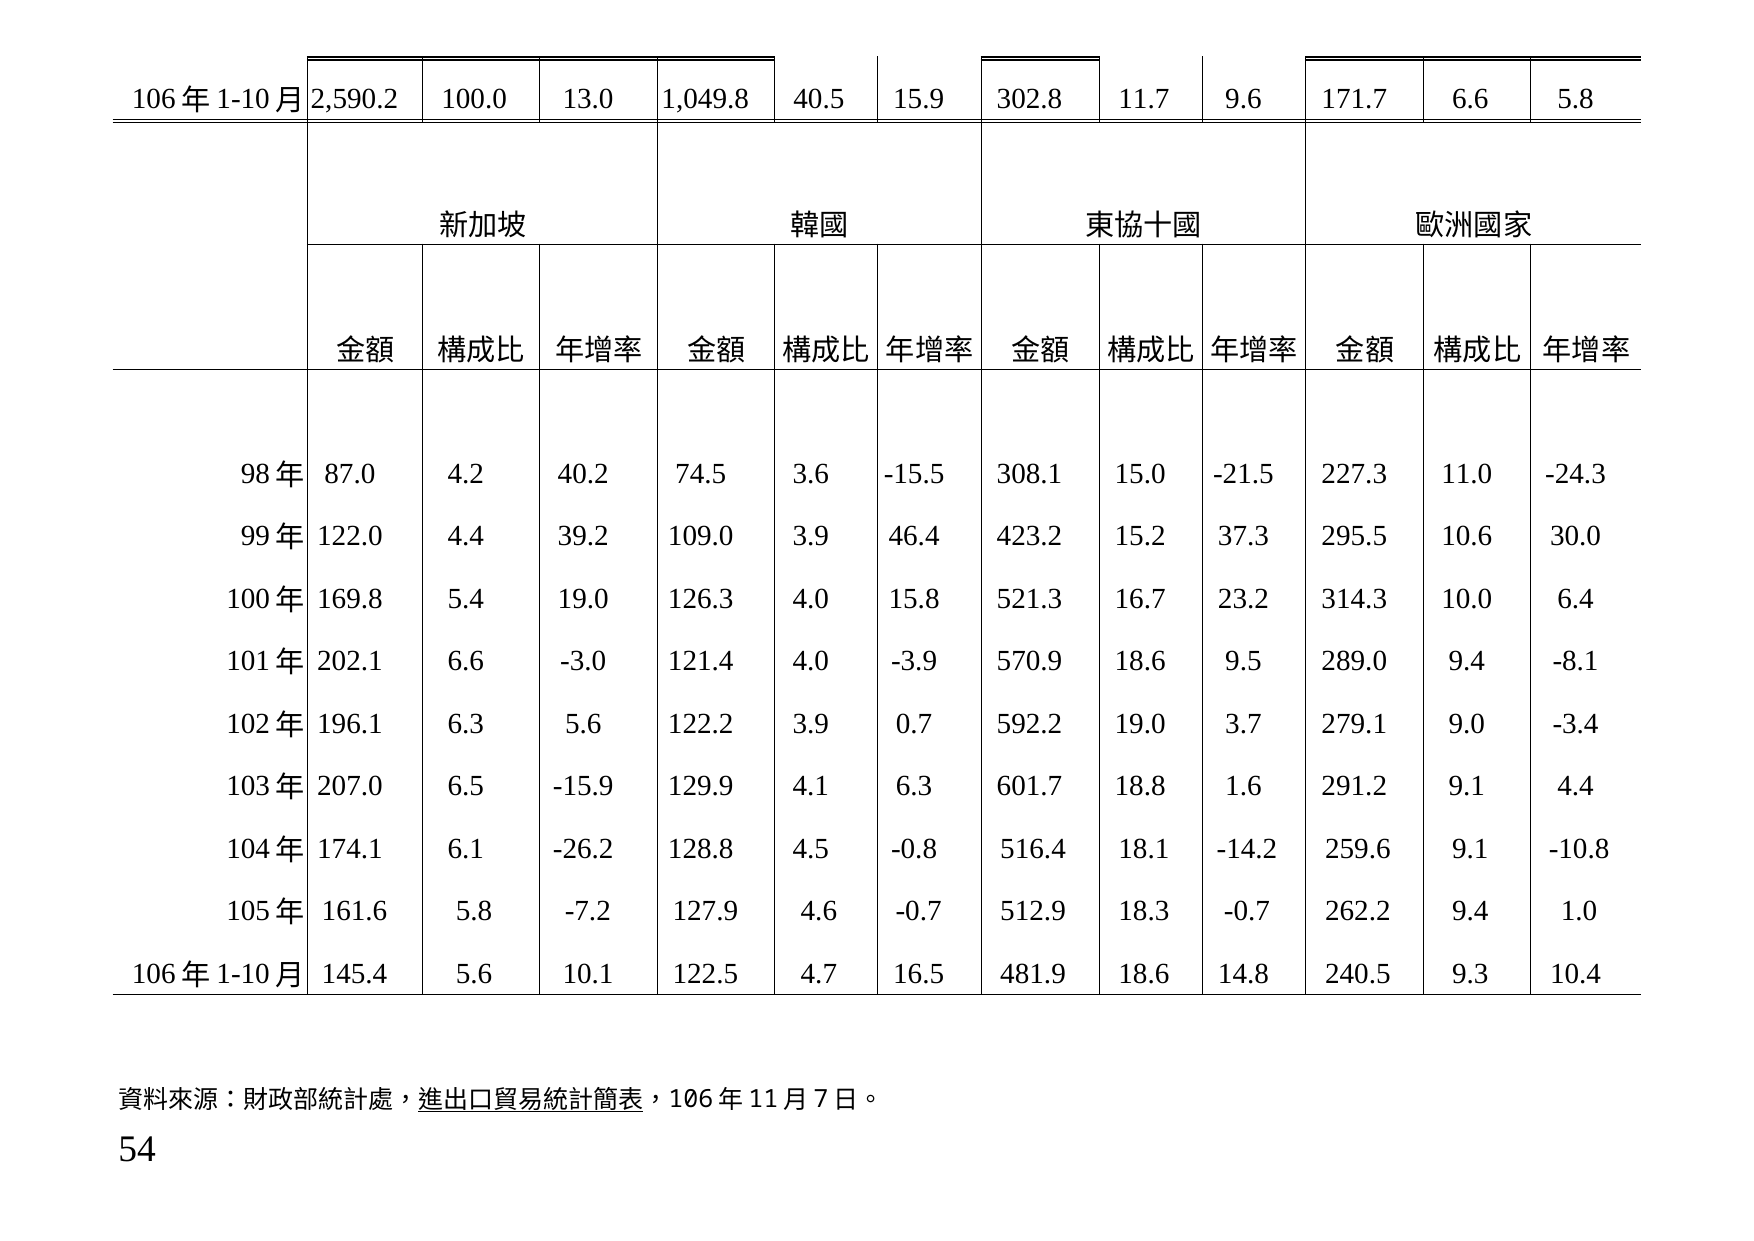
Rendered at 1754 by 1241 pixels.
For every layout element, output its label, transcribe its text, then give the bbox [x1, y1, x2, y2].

table_cell 103年 [113, 744, 307, 806]
table_cell 30.0 [1531, 494, 1641, 556]
table_cell 11.7 [1100, 56, 1202, 118]
table_cell 6.1 [423, 806, 539, 868]
table_cell -10.8 [1531, 806, 1641, 868]
table_cell 5.8 [423, 869, 539, 931]
table_cell -14.2 [1203, 806, 1305, 868]
table_cell 74.5 [658, 370, 774, 493]
table_cell 10.4 [1531, 931, 1641, 993]
table_cell 年增率 [878, 245, 981, 368]
table_cell 15.8 [878, 556, 981, 618]
table_cell 1.0 [1531, 869, 1641, 931]
table_cell 196.1 [308, 681, 422, 743]
table_cell 2,590.2 [308, 61, 422, 118]
table_cell 240.5 [1306, 931, 1423, 993]
table_cell 18.6 [1100, 931, 1202, 993]
table_cell 3.7 [1203, 681, 1305, 743]
table_cell 592.2 [982, 681, 1099, 743]
table_cell 259.6 [1306, 806, 1423, 868]
table_cell 構成比 [423, 245, 539, 368]
table_cell 9.4 [1424, 619, 1530, 681]
table_cell 9.1 [1424, 744, 1530, 806]
table_cell 291.2 [1306, 744, 1423, 806]
table_cell 423.2 [982, 494, 1099, 556]
table_cell 9.0 [1424, 681, 1530, 743]
table_cell 4.5 [775, 806, 877, 868]
table_cell 102年 [113, 681, 307, 743]
table_cell 3.9 [775, 494, 877, 556]
table_cell 4.1 [775, 744, 877, 806]
table_cell 570.9 [982, 619, 1099, 681]
table_cell 韓國 [658, 123, 981, 243]
table_cell 128.8 [658, 806, 774, 868]
table_cell 227.3 [1306, 370, 1423, 493]
table_cell 6.4 [1531, 556, 1641, 618]
table_cell 4.7 [775, 931, 877, 993]
table_cell 4.2 [423, 370, 539, 493]
table_cell 5.8 [1531, 61, 1641, 118]
table_cell -0.7 [1203, 869, 1305, 931]
table_cell 279.1 [1306, 681, 1423, 743]
table_cell 122.0 [308, 494, 422, 556]
table_cell 6.3 [878, 744, 981, 806]
table_cell 521.3 [982, 556, 1099, 618]
table_cell -3.9 [878, 619, 981, 681]
table_cell 9.5 [1203, 619, 1305, 681]
table_cell 6.6 [423, 619, 539, 681]
table_cell 18.6 [1100, 619, 1202, 681]
table_cell -8.1 [1531, 619, 1641, 681]
table_cell 構成比 [775, 245, 877, 368]
table_cell 262.2 [1306, 869, 1423, 931]
table_cell 104年 [113, 806, 307, 868]
table_cell 年增率 [1531, 245, 1641, 368]
table_cell 314.3 [1306, 556, 1423, 618]
table_cell 10.6 [1424, 494, 1530, 556]
table_cell -0.8 [878, 806, 981, 868]
table_cell 512.9 [982, 869, 1099, 931]
table_cell 98年 [113, 370, 307, 493]
table_cell 3.6 [775, 370, 877, 493]
table_cell 歐洲國家 [1306, 123, 1641, 243]
table_cell 105年 [113, 869, 307, 931]
table_cell 6.6 [1424, 61, 1530, 118]
table_cell 1,049.8 [658, 61, 774, 118]
table_cell 39.2 [540, 494, 657, 556]
table_cell 11.0 [1424, 370, 1530, 493]
table_cell 9.3 [1424, 931, 1530, 993]
table_cell 5.6 [423, 931, 539, 993]
table_cell 金額 [982, 245, 1099, 368]
table_cell 4.0 [775, 556, 877, 618]
table_cell 87.0 [308, 370, 422, 493]
table_cell 145.4 [308, 931, 422, 993]
table_cell 5.4 [423, 556, 539, 618]
table_cell 9.6 [1203, 56, 1305, 118]
table_cell -15.5 [878, 370, 981, 493]
table_cell 308.1 [982, 370, 1099, 493]
table_cell 金額 [1306, 245, 1423, 368]
table_cell 9.4 [1424, 869, 1530, 931]
table_cell 年增率 [540, 245, 657, 368]
table_cell -3.0 [540, 619, 657, 681]
table_cell 18.3 [1100, 869, 1202, 931]
table_cell 0.7 [878, 681, 981, 743]
table_cell -15.9 [540, 744, 657, 806]
table_cell 106年1-10月 [113, 931, 307, 993]
table_cell 122.2 [658, 681, 774, 743]
table_cell -26.2 [540, 806, 657, 868]
table_cell 207.0 [308, 744, 422, 806]
table_cell 289.0 [1306, 619, 1423, 681]
table_cell 169.8 [308, 556, 422, 618]
table_cell 122.5 [658, 931, 774, 993]
table_cell 15.2 [1100, 494, 1202, 556]
table_cell 295.5 [1306, 494, 1423, 556]
table_cell 100.0 [423, 61, 539, 118]
table_cell -0.7 [878, 869, 981, 931]
table_cell 37.3 [1203, 494, 1305, 556]
table_cell [113, 123, 307, 243]
table_cell 3.9 [775, 681, 877, 743]
table_cell -7.2 [540, 869, 657, 931]
table_cell 121.4 [658, 619, 774, 681]
table_cell 4.0 [775, 619, 877, 681]
table_cell 481.9 [982, 931, 1099, 993]
table_cell 金額 [308, 245, 422, 368]
table_cell 126.3 [658, 556, 774, 618]
table_cell 構成比 [1424, 245, 1530, 368]
table_cell 19.0 [540, 556, 657, 618]
table_cell 4.6 [775, 869, 877, 931]
table_cell -21.5 [1203, 370, 1305, 493]
table_cell 40.2 [540, 370, 657, 493]
table_cell 46.4 [878, 494, 981, 556]
table_cell 129.9 [658, 744, 774, 806]
table_cell 100年 [113, 556, 307, 618]
table_cell [113, 244, 307, 368]
table_cell 15.0 [1100, 370, 1202, 493]
table_cell 161.6 [308, 869, 422, 931]
table_cell 10.0 [1424, 556, 1530, 618]
table_cell 18.8 [1100, 744, 1202, 806]
table_cell 6.3 [423, 681, 539, 743]
table_cell 18.1 [1100, 806, 1202, 868]
table_cell 13.0 [540, 61, 657, 118]
table_cell 金額 [658, 245, 774, 368]
table_cell 5.6 [540, 681, 657, 743]
table_cell 106年1-10月 [113, 56, 307, 118]
table_cell 19.0 [1100, 681, 1202, 743]
table_cell 40.5 [775, 56, 877, 118]
table_cell 601.7 [982, 744, 1099, 806]
table_cell 302.8 [982, 61, 1099, 118]
table_cell 127.9 [658, 869, 774, 931]
table_cell 23.2 [1203, 556, 1305, 618]
table_cell 109.0 [658, 494, 774, 556]
table_cell 16.7 [1100, 556, 1202, 618]
table_cell 15.9 [878, 56, 981, 118]
table_cell 東協十國 [982, 123, 1305, 243]
table_cell 1.6 [1203, 744, 1305, 806]
table_cell -3.4 [1531, 681, 1641, 743]
table_cell -24.3 [1531, 370, 1641, 493]
table_cell 構成比 [1100, 245, 1202, 368]
table_cell 6.5 [423, 744, 539, 806]
table_cell 10.1 [540, 931, 657, 993]
text 資料來源：財政部統計處，進出口貿易統計簡表，106年11月7日。 [118, 1056, 1636, 1118]
table_cell 101年 [113, 619, 307, 681]
table_cell 171.7 [1306, 61, 1423, 118]
table_cell 年增率 [1203, 245, 1305, 368]
table_cell 9.1 [1424, 806, 1530, 868]
table_cell 4.4 [423, 494, 539, 556]
table_cell 16.5 [878, 931, 981, 993]
table_cell 4.4 [1531, 744, 1641, 806]
table_cell 新加坡 [308, 123, 657, 243]
table_cell 202.1 [308, 619, 422, 681]
table_cell 99年 [113, 494, 307, 556]
table_cell 516.4 [982, 806, 1099, 868]
table_cell 14.8 [1203, 931, 1305, 993]
table_cell 174.1 [308, 806, 422, 868]
